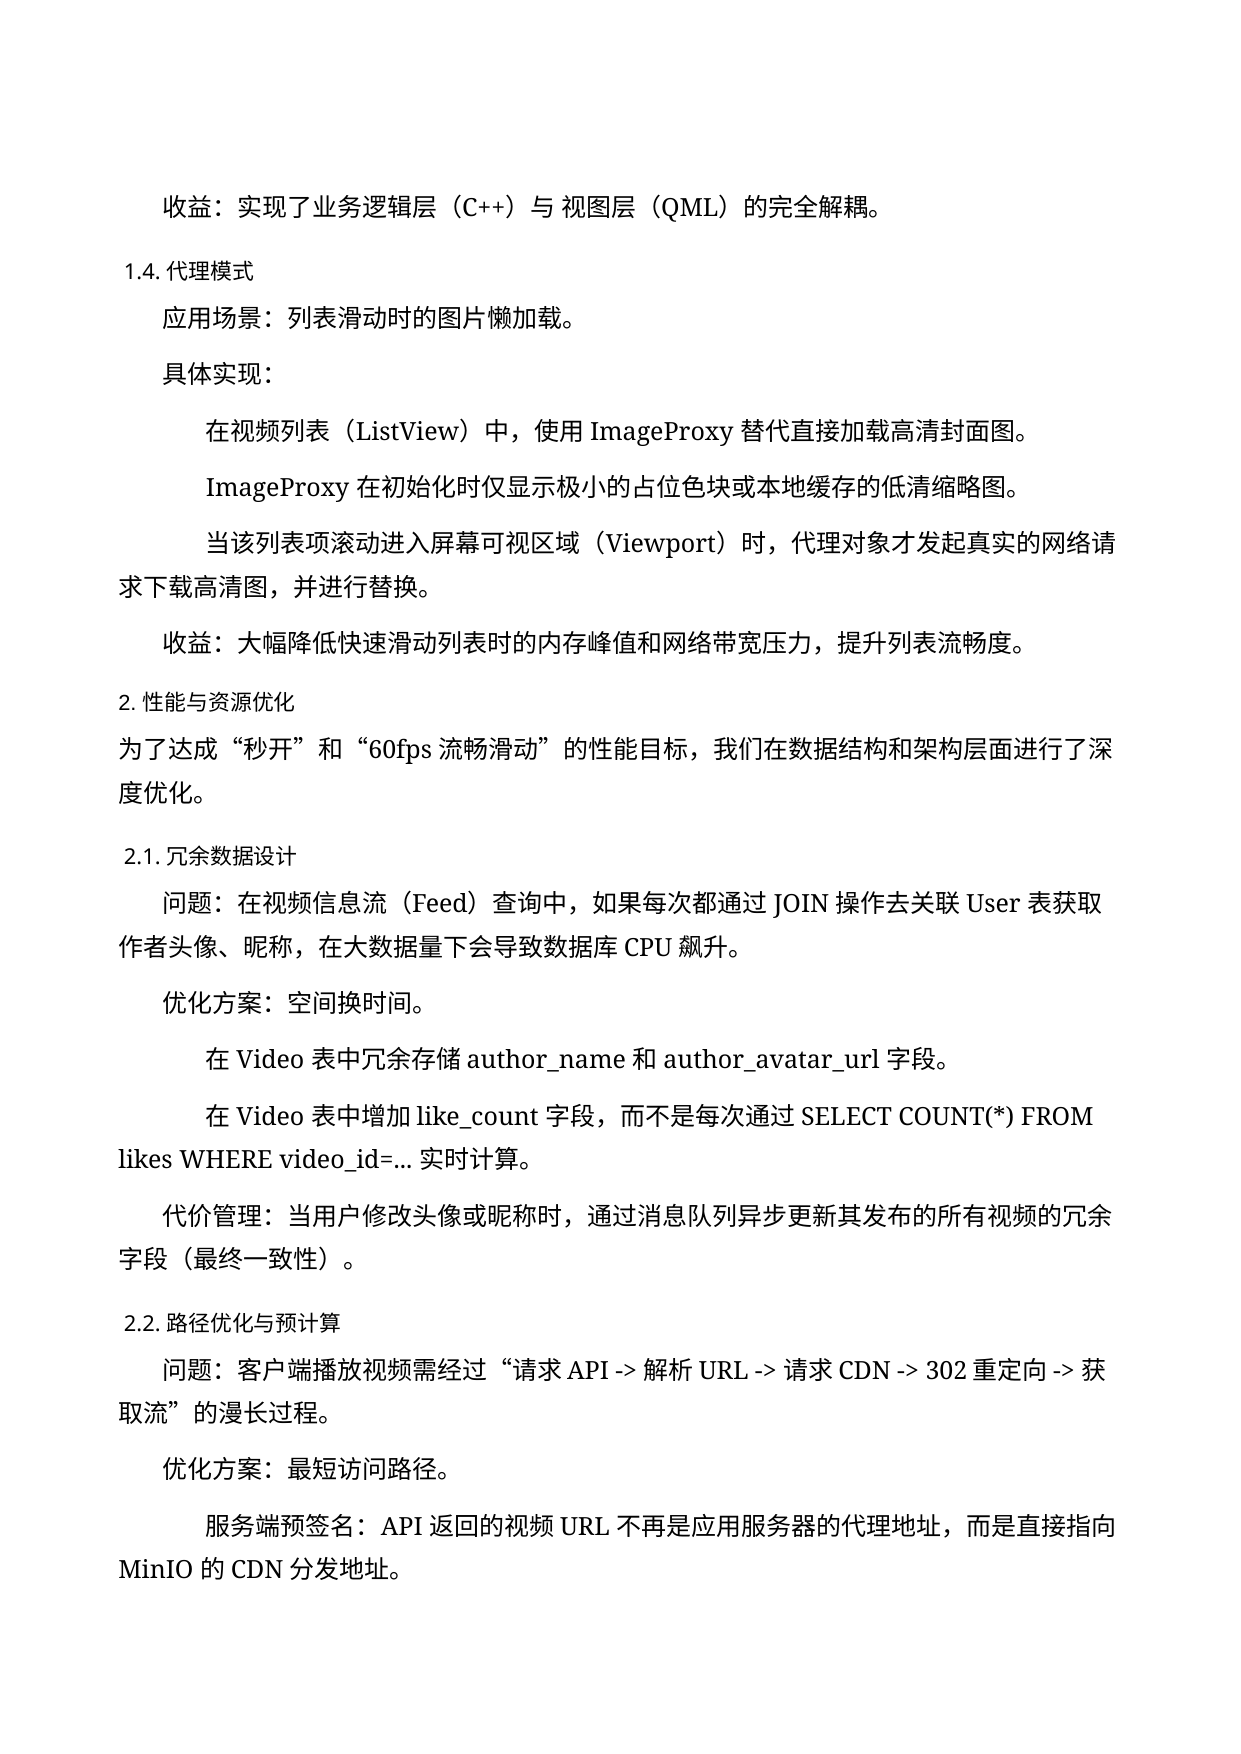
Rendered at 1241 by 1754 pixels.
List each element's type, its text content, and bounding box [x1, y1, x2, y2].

subtitle 路径优化与预计算 [118, 1306, 1122, 1337]
subtitle 冗余数据设计 [118, 839, 1122, 871]
text 问题：客户端播放视频需经过“请求API -> 解析URL -> 请求CDN -> 302重定向 -> 获取流”的漫长过程。 [118, 1350, 1122, 1430]
text 应用场景：列表滑动时的图片懒加载。 [118, 298, 1122, 334]
text 收益：实现了业务逻辑层（C++）与 视图层（QML）的完全解耦。 [118, 188, 1122, 224]
text 收益：大幅降低快速滑动列表时的内存峰值和网络带宽压力，提升列表流畅度。 [118, 623, 1122, 660]
text 服务端预签名：API 返回的视频 URL 不再是应用服务器的代理地址，而是直接指向 MinIO 的 CDN 分发地址。 [118, 1506, 1122, 1586]
subtitle 代理模式 [118, 254, 1122, 286]
text 在视频列表（ListView）中，使用 ImageProxy 替代直接加载高清封面图。 [118, 411, 1122, 447]
subtitle 性能与资源优化 [118, 685, 1122, 717]
text 优化方案：空间换时间。 [118, 983, 1122, 1020]
text 当该列表项滚动进入屏幕可视区域（Viewport）时，代理对象才发起真实的网络请求下载高清图，并进行替换。 [118, 524, 1122, 603]
text 在 Video 表中冗余存储 author_name 和 author_avatar_url 字段。 [118, 1040, 1122, 1076]
text 问题：在视频信息流（Feed）查询中，如果每次都通过 JOIN 操作去关联 User 表获取作者头像、昵称，在大数据量下会导致数据库 CPU 飙升。 [118, 884, 1122, 963]
text ImageProxy 在初始化时仅显示极小的占位色块或本地缓存的低清缩略图。 [118, 467, 1122, 504]
text 为了达成“秒开”和“60fps 流畅滑动”的性能目标，我们在数据结构和架构层面进行了深度优化。 [118, 729, 1122, 809]
text 具体实现： [118, 355, 1122, 391]
text 优化方案：最短访问路径。 [118, 1450, 1122, 1486]
text 代价管理：当用户修改头像或昵称时，通过消息队列异步更新其发布的所有视频的冗余字段（最终一致性）。 [118, 1196, 1122, 1276]
text 在 Video 表中增加 like_count 字段，而不是每次通过 SELECT COUNT(*) FROM likes WHERE video_id=... 实时计算。 [118, 1096, 1122, 1176]
